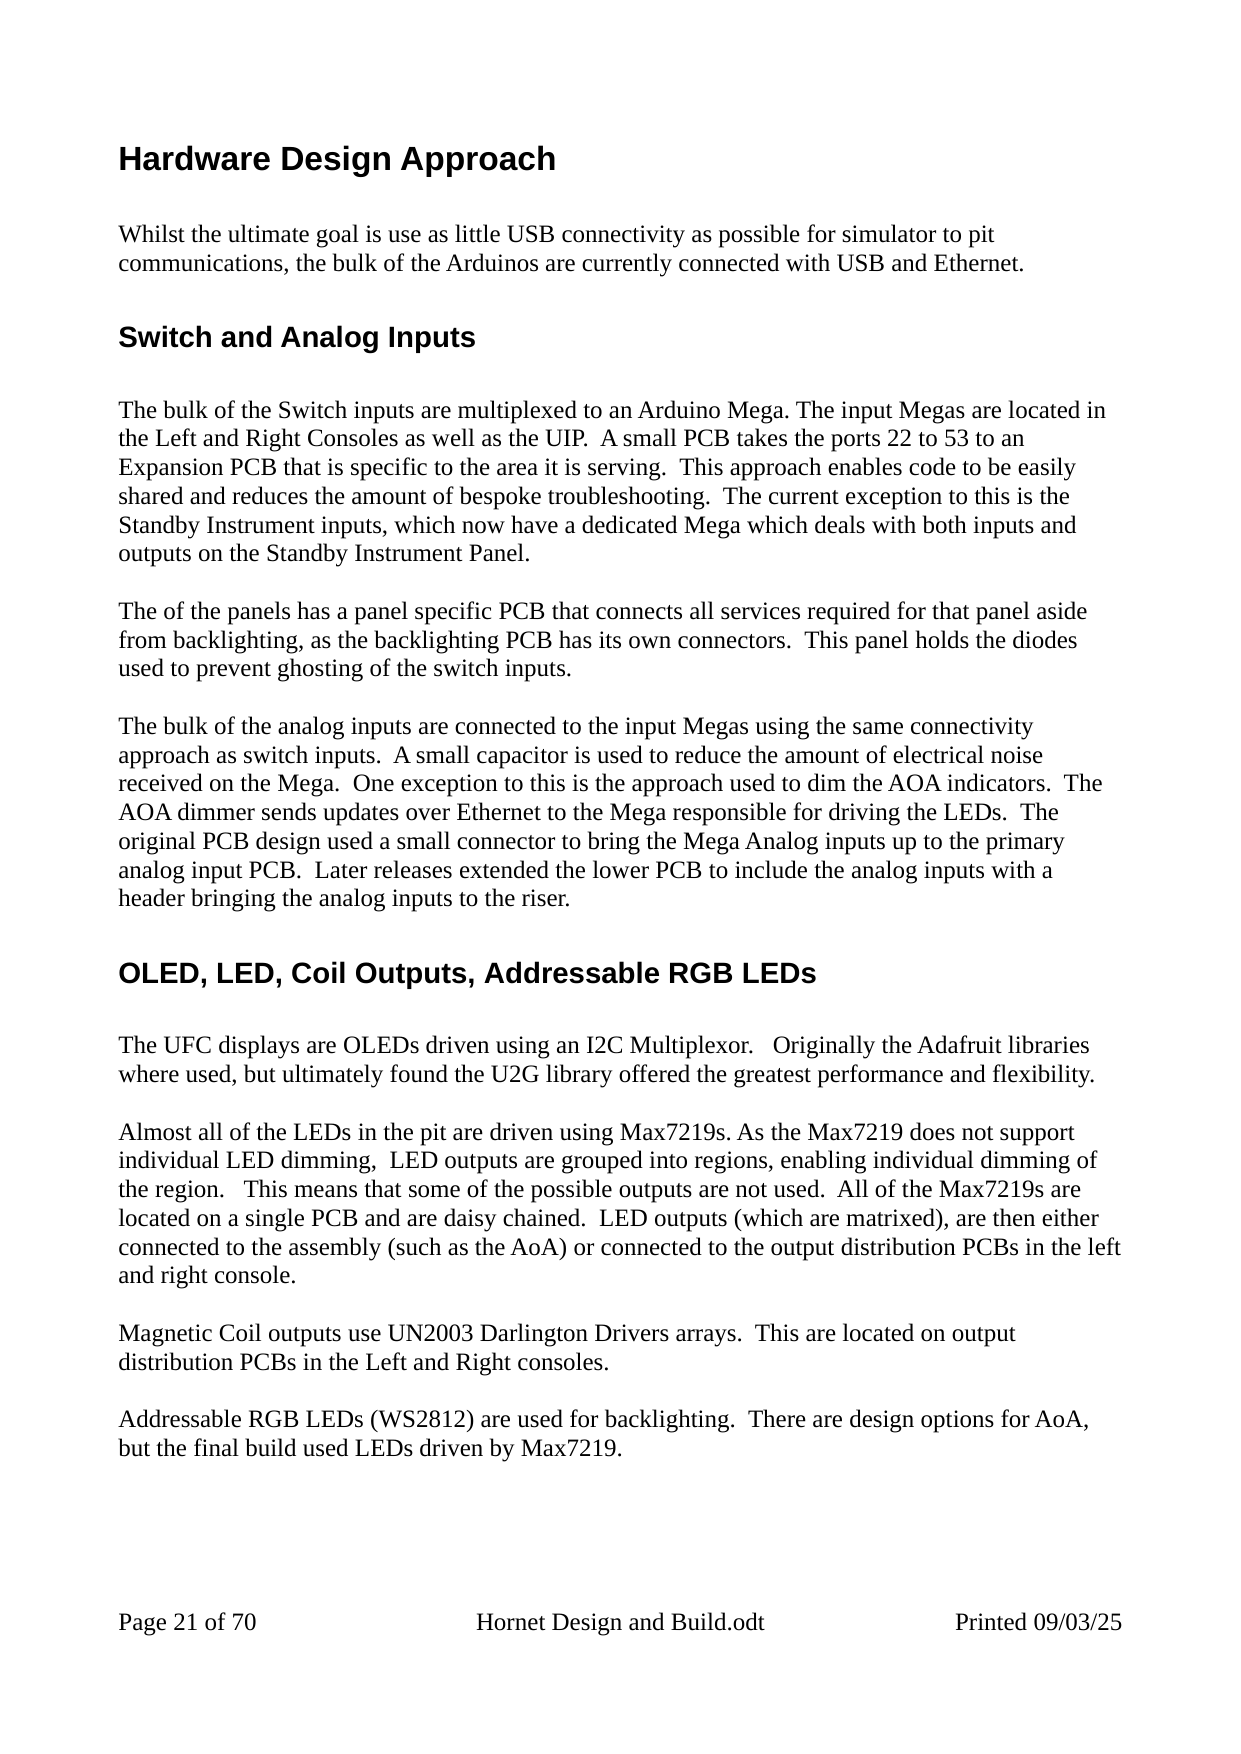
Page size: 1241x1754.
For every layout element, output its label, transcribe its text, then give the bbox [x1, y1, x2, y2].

text The bulk of the analog inputs are connected to the input Megas using the same connectivity approach as switch inputs. A small capacitor is used to reduce the amount of electrical noise received on the Mega. One exception to this is the approach used to dim the AOA indicators. The AOA dimmer sends updates over Ethernet to the Mega responsible for driving the LEDs. The original PCB design used a small connector to bring the Mega Analog inputs up to the primary analog input PCB. Later releases extended the lower PCB to include the analog inputs with a header bringing the analog inputs to the riser. [118, 711, 1122, 912]
text Almost all of the LEDs in the pit are driven using Max7219s. As the Max7219 does not support individual LED dimming, LED outputs are grouped into regions, enabling individual dimming of the region. This means that some of the possible outputs are not used. All of the Max7219s are located on a single PCB and are daisy chained. LED outputs (which are matrixed), are then either connected to the assembly (such as the AoA) or connected to the output distribution PCBs in the left and right console. [118, 1117, 1122, 1289]
subtitle Hardware Design Approach [118, 139, 1122, 178]
text The bulk of the Switch inputs are multiplexed to an Arduino Mega. The input Megas are located in the Left and Right Consoles as well as the UIP. A small PCB takes the ports 22 to 53 to an Expansion PCB that is specific to the area it is serving. This approach enables code to be easily shared and reduces the amount of bespoke troubleshooting. The current exception to this is the Standby Instrument inputs, which now have a dedicated Mega which deals with both inputs and outputs on the Standby Instrument Panel. [118, 395, 1122, 567]
text The of the panels has a panel specific PCB that connects all services required for that panel aside from backlighting, as the backlighting PCB has its own connectors. This panel holds the diodes used to prevent ghosting of the switch inputs. [118, 596, 1122, 682]
text The UFC displays are OLEDs driven using an I2C Multiplexor. Originally the Adafruit libraries where used, but ultimately found the U2G library offered the greatest performance and flexibility. [118, 1031, 1122, 1088]
subtitle Switch and Analog Inputs [118, 320, 1122, 353]
text Addressable RGB LEDs (WS2812) are used for backlighting. There are design options for AoA, but the final build used LEDs driven by Max7219. [118, 1404, 1122, 1462]
subtitle OLED, LED, Coil Outputs, Addressable RGB LEDs [118, 956, 1122, 989]
text Magnetic Coil outputs use UN2003 Darlington Drivers arrays. This are located on output distribution PCBs in the Left and Right consoles. [118, 1318, 1122, 1376]
text Whilst the ultimate goal is use as little USB connectivity as possible for simulator to pit communications, the bulk of the Arduinos are currently connected with USB and Ethernet. [118, 219, 1122, 276]
